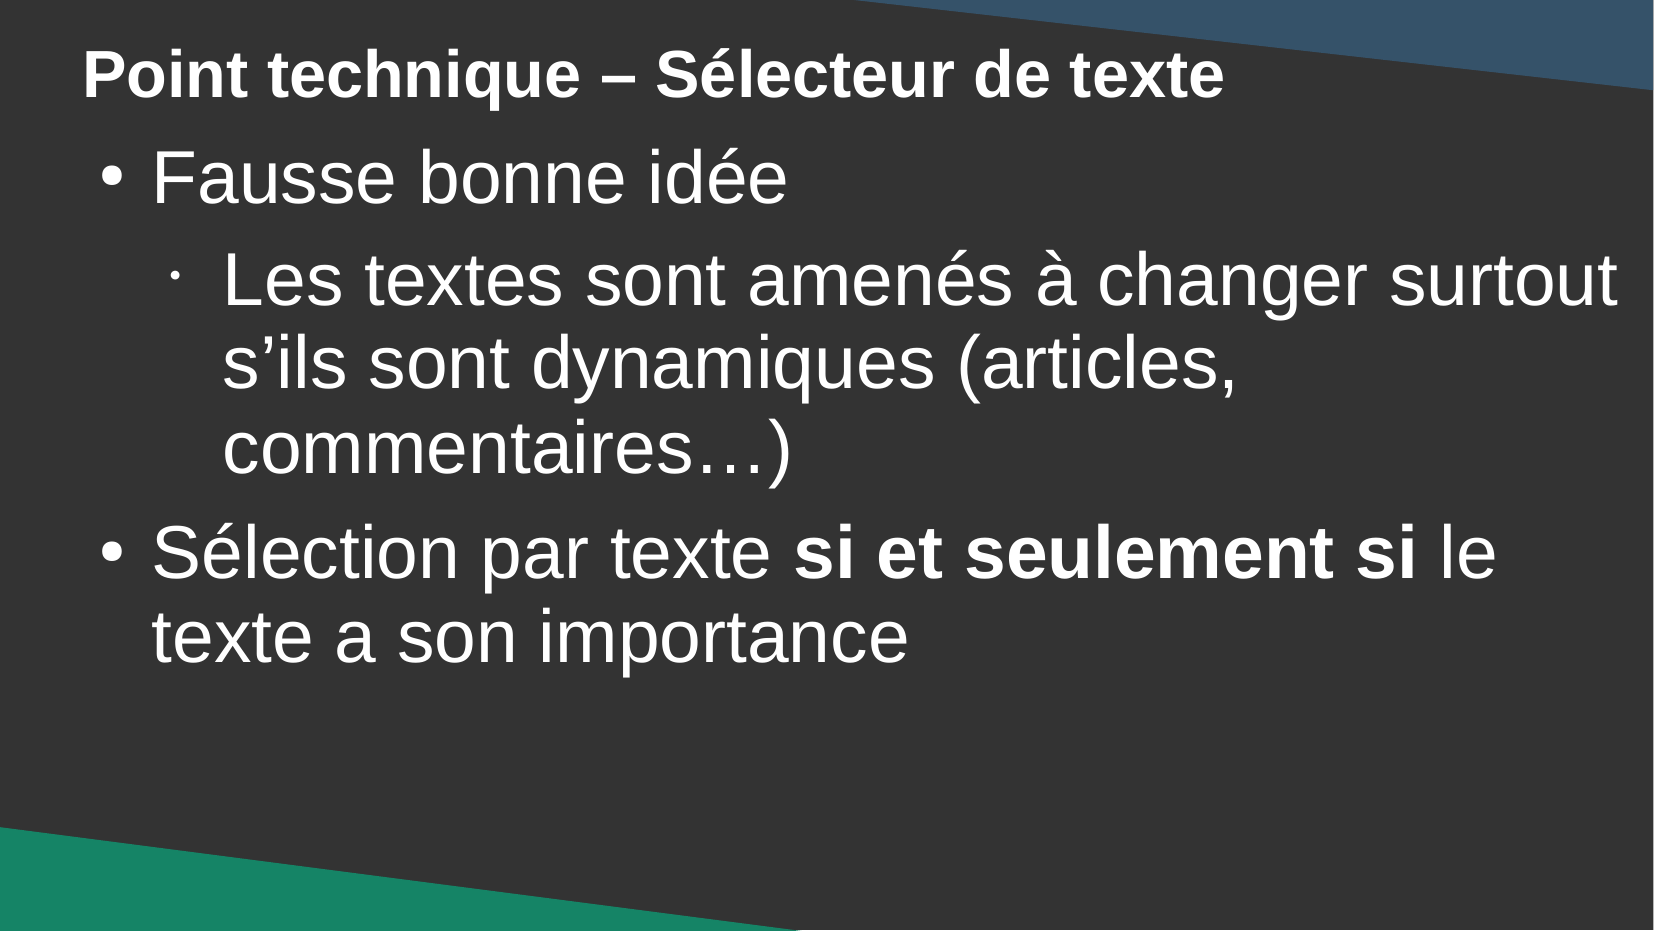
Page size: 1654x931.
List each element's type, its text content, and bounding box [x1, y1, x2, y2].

list Fausse bonne idée Les textes sont amenés à changer surtout s’ils sont dynamiques (articles, commentaires…) Sélection par texte si et seulement si le texte a son importance [80, 135, 1620, 709]
text_box [854, 0, 1654, 91]
title Point technique – Sélecteur de texte [82, 37, 1571, 122]
text_box [0, 827, 802, 931]
